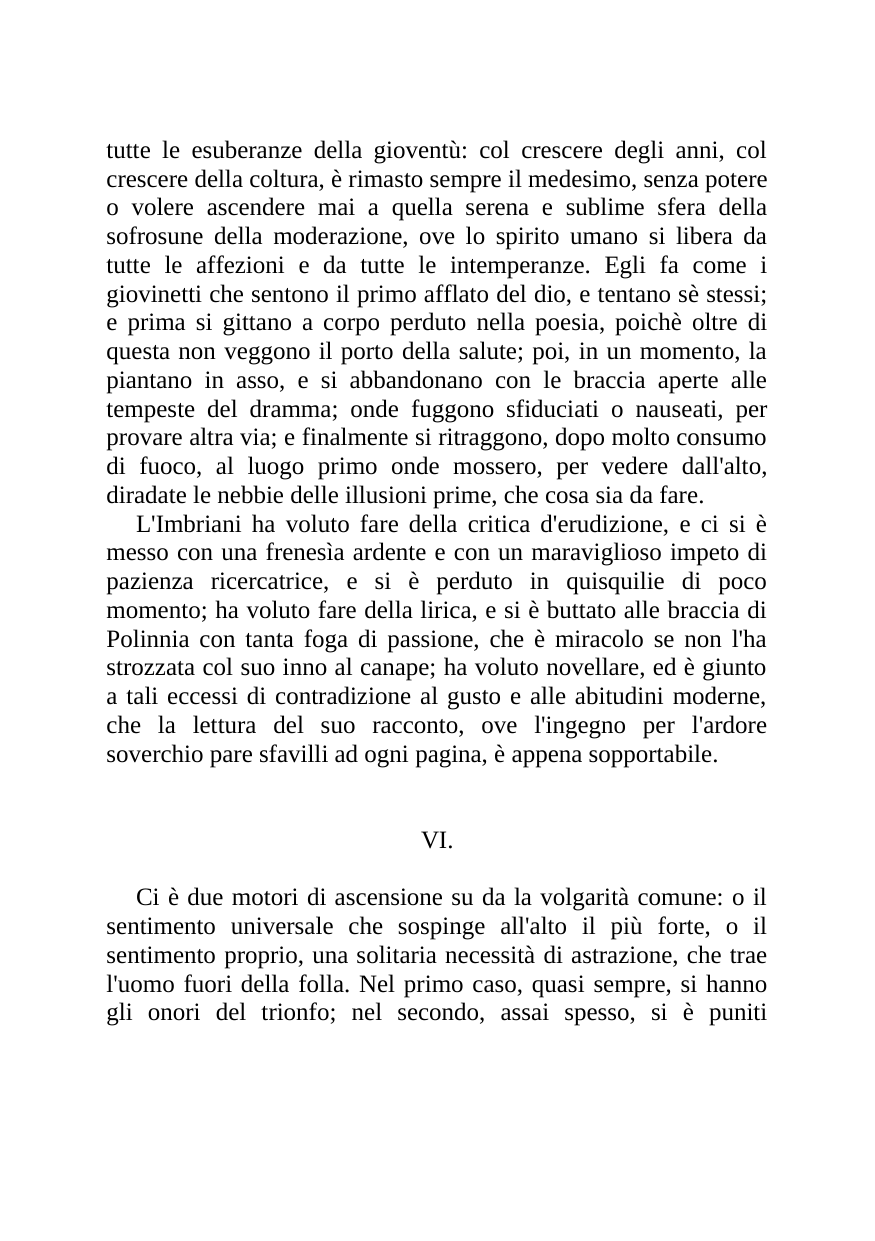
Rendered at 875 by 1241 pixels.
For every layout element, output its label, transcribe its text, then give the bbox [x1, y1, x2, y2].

text Ci è due motori di ascensione su da la volgarità comune: o il sentimento universale che sospinge all'alto il più forte, o il sentimento proprio, una solitaria necessità di astrazione, che trae l'uomo fuori della folla. Nel primo caso, quasi sempre, si hanno gli onori del trionfo; nel secondo, assai spesso, si è puniti [106, 882, 768, 1026]
text tutte le esuberanze della gioventù: col crescere degli anni, col crescere della coltura, è rimasto sempre il medesimo, senza potere o volere ascendere mai a quella serena e sublime sfera della sofrosune della moderazione, ove lo spirito umano si libera da tutte le affezioni e da tutte le intemperanze. Egli fa come i giovinetti che sentono il primo afflato del dio, e tentano sè stessi; e prima si gittano a corpo perduto nella poesia, poichè oltre di questa non veggono il porto della salute; poi, in un momento, la piantano in asso, e si abbandonano con le braccia aperte alle tempeste del dramma; onde fuggono sfiduciati o nauseati, per provare altra via; e finalmente si ritraggono, dopo molto consumo di fuoco, al luogo primo onde mossero, per vedere dall'alto, diradate le nebbie delle illusioni prime, che cosa sia da fare. [106, 135, 768, 509]
text VI. [106, 825, 768, 854]
text L'Imbriani ha voluto fare della critica d'erudizione, e ci si è messo con una frenesìa ardente e con un maraviglioso impeto di pazienza ricercatrice, e si è perduto in quisquilie di poco momento; ha voluto fare della lirica, e si è buttato alle braccia di Polinnia con tanta foga di passione, che è miracolo se non l'ha strozzata col suo inno al canape; ha voluto novellare, ed è giunto a tali eccessi di contradizione al gusto e alle abitudini moderne, che la lettura del suo racconto, ove l'ingegno per l'ardore soverchio pare sfavilli ad ogni pagina, è appena sopportabile. [106, 509, 768, 767]
